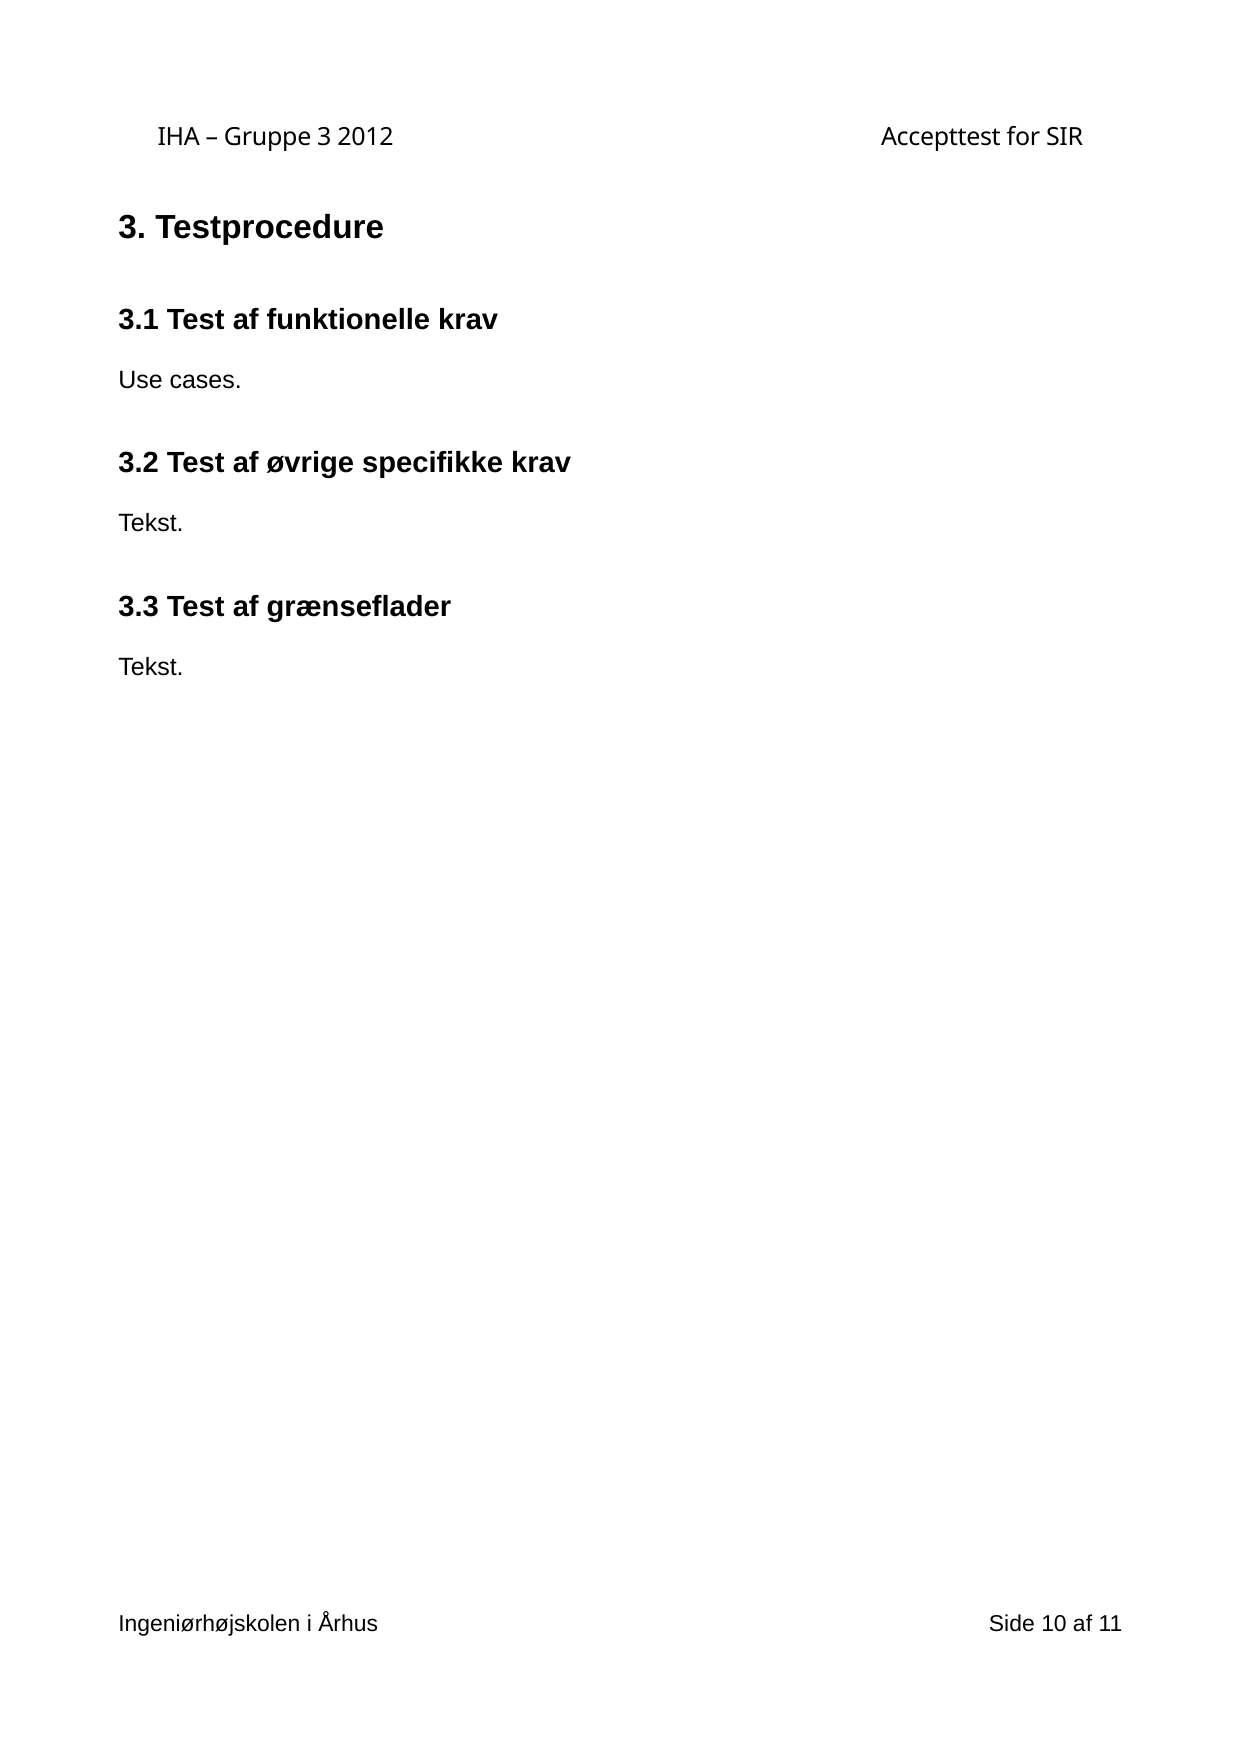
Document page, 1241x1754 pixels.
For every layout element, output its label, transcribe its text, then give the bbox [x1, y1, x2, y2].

text Tekst. [118, 508, 1122, 537]
subtitle 3.3 Test af grænseflader [118, 589, 1122, 622]
text Use cases. [118, 364, 1122, 393]
subtitle 3.2 Test af øvrige specifikke krav [118, 445, 1122, 479]
subtitle 3.1 Test af funktionelle krav [118, 302, 1122, 335]
text Tekst. [118, 651, 1122, 680]
subtitle 3. Testprocedure [118, 207, 1122, 245]
